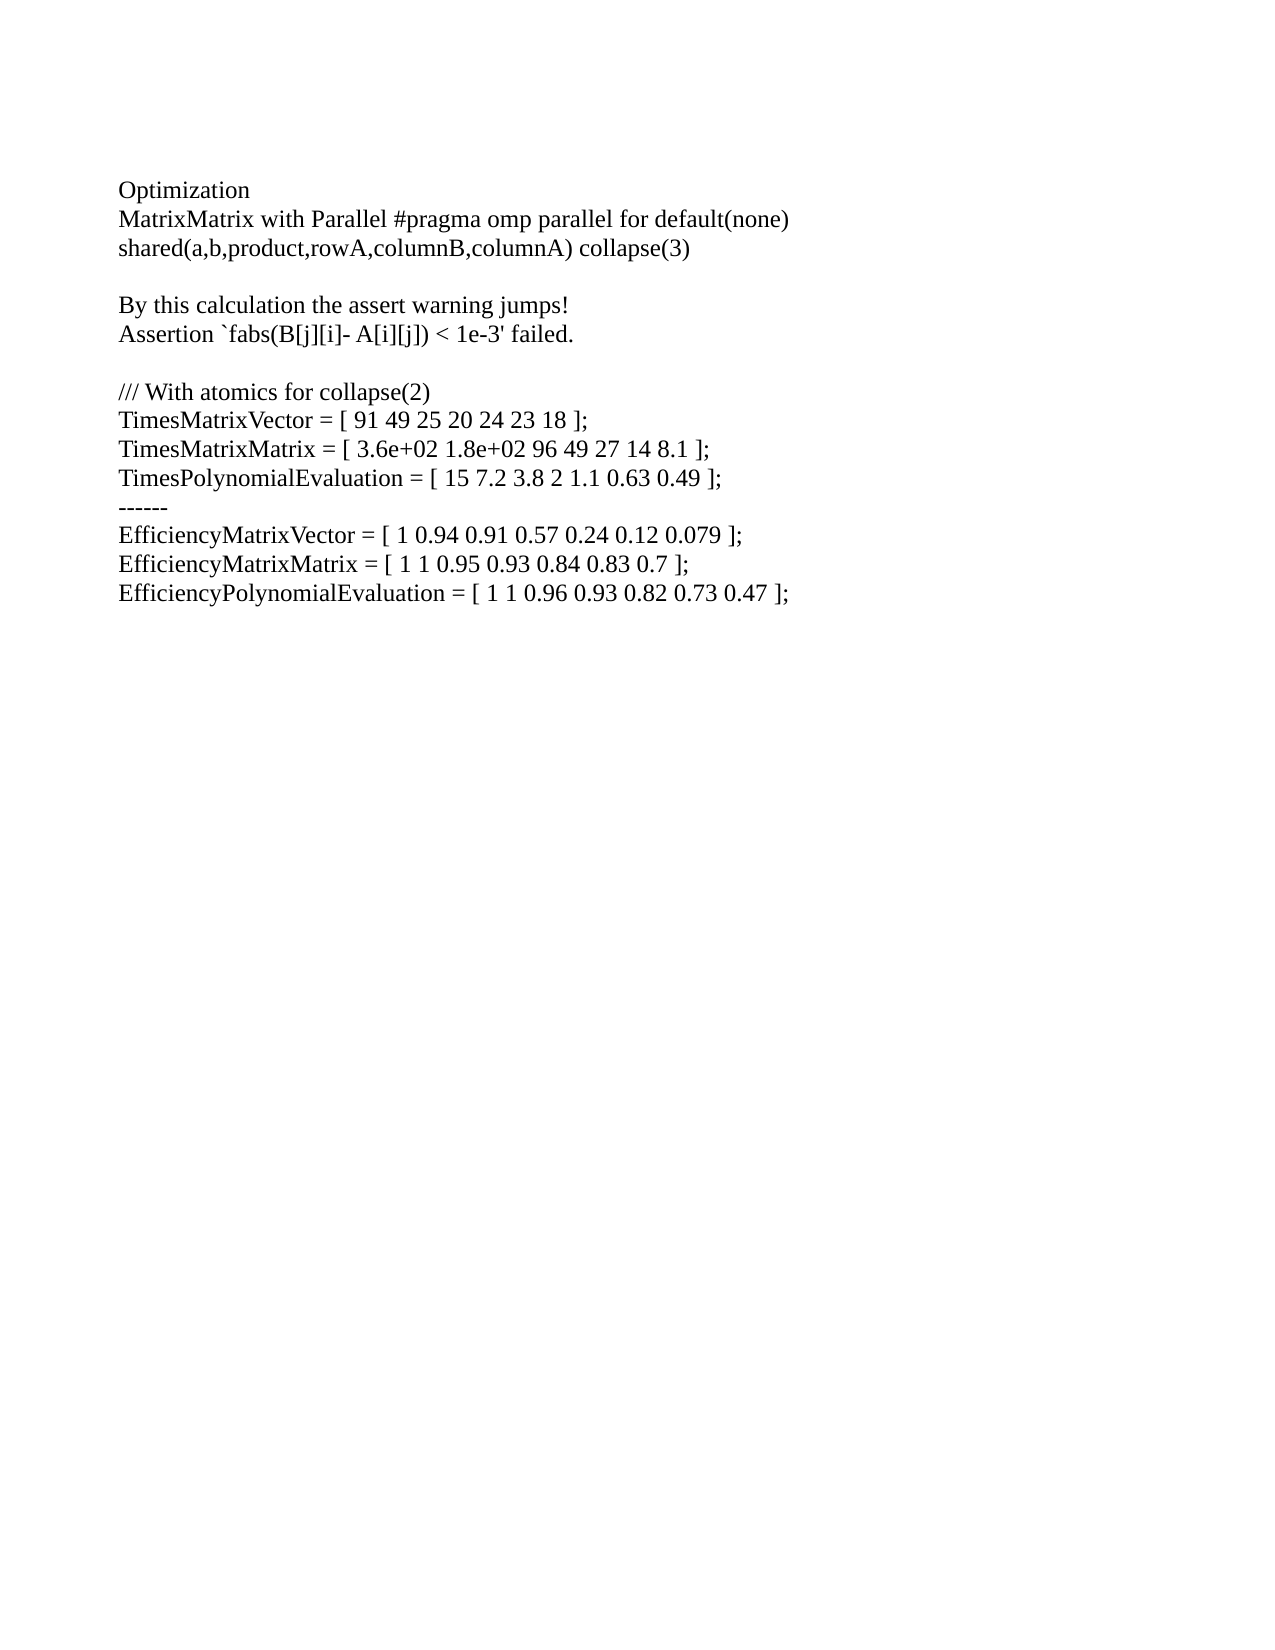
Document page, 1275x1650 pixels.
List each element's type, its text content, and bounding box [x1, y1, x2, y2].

text TimesPolynomialEvaluation = [ 15 7.2 3.8 2 1.1 0.63 0.49 ]; [118, 463, 1157, 492]
text Assertion `fabs(B[j][i]- A[i][j]) < 1e-3' failed. [118, 319, 1157, 348]
text TimesMatrixMatrix = [ 3.6e+02 1.8e+02 96 49 27 14 8.1 ]; [118, 434, 1157, 463]
text /// With atomics for collapse(2) [118, 377, 1157, 406]
text Optimization [118, 176, 1157, 204]
text MatrixMatrix with Parallel #pragma omp parallel for default(none) shared(a,b,product,rowA,columnB,columnA) collapse(3) [118, 204, 1157, 262]
text EfficiencyMatrixVector = [ 1 0.94 0.91 0.57 0.24 0.12 0.079 ]; [118, 521, 1157, 549]
text ------ [118, 492, 1157, 521]
text By this calculation the assert warning jumps! [118, 291, 1157, 319]
text TimesMatrixVector = [ 91 49 25 20 24 23 18 ]; [118, 406, 1157, 434]
text EfficiencyPolynomialEvaluation = [ 1 1 0.96 0.93 0.82 0.73 0.47 ]; [118, 578, 1157, 607]
text EfficiencyMatrixMatrix = [ 1 1 0.95 0.93 0.84 0.83 0.7 ]; [118, 549, 1157, 578]
